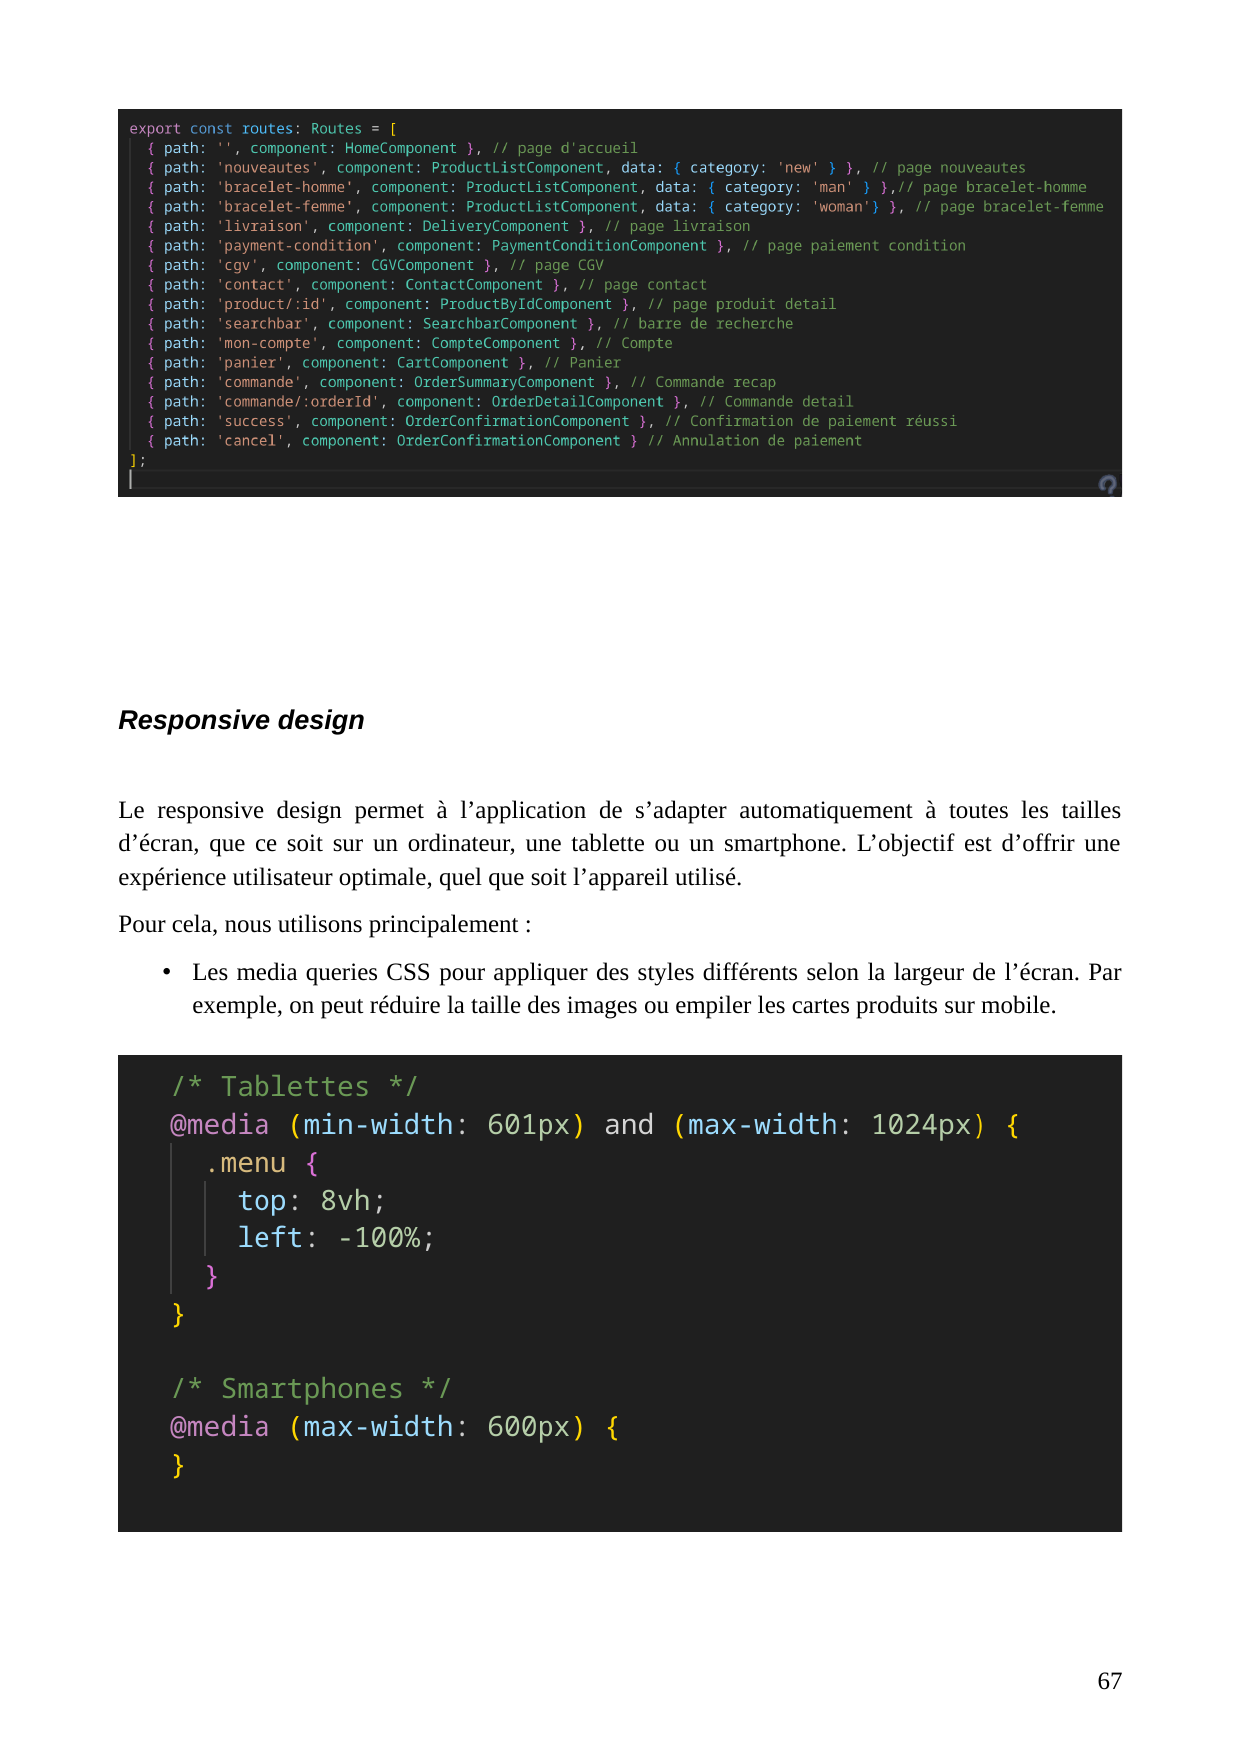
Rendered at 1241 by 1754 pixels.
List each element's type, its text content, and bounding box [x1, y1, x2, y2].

text Le responsive design permet à l’application de s’adapter automatiquement à toutes les tailles d’écran, que ce soit sur un ordinateur, une tablette ou un smartphone. L’objectif est d’offrir une expérience utilisateur optimale, quel que soit l’appareil utilisé. [118, 796, 1122, 890]
list Les media queries CSS pour appliquer des styles différents selon la largeur de l’écran. Par exemple, on peut réduire la taille des images ou empiler les cartes produits sur mobile. [162, 957, 1122, 1018]
picture [118, 1055, 1123, 1532]
picture [118, 109, 1123, 497]
subtitle Responsive design [118, 704, 1122, 735]
text Pour cela, nous utilisons principalement : [118, 909, 1122, 938]
